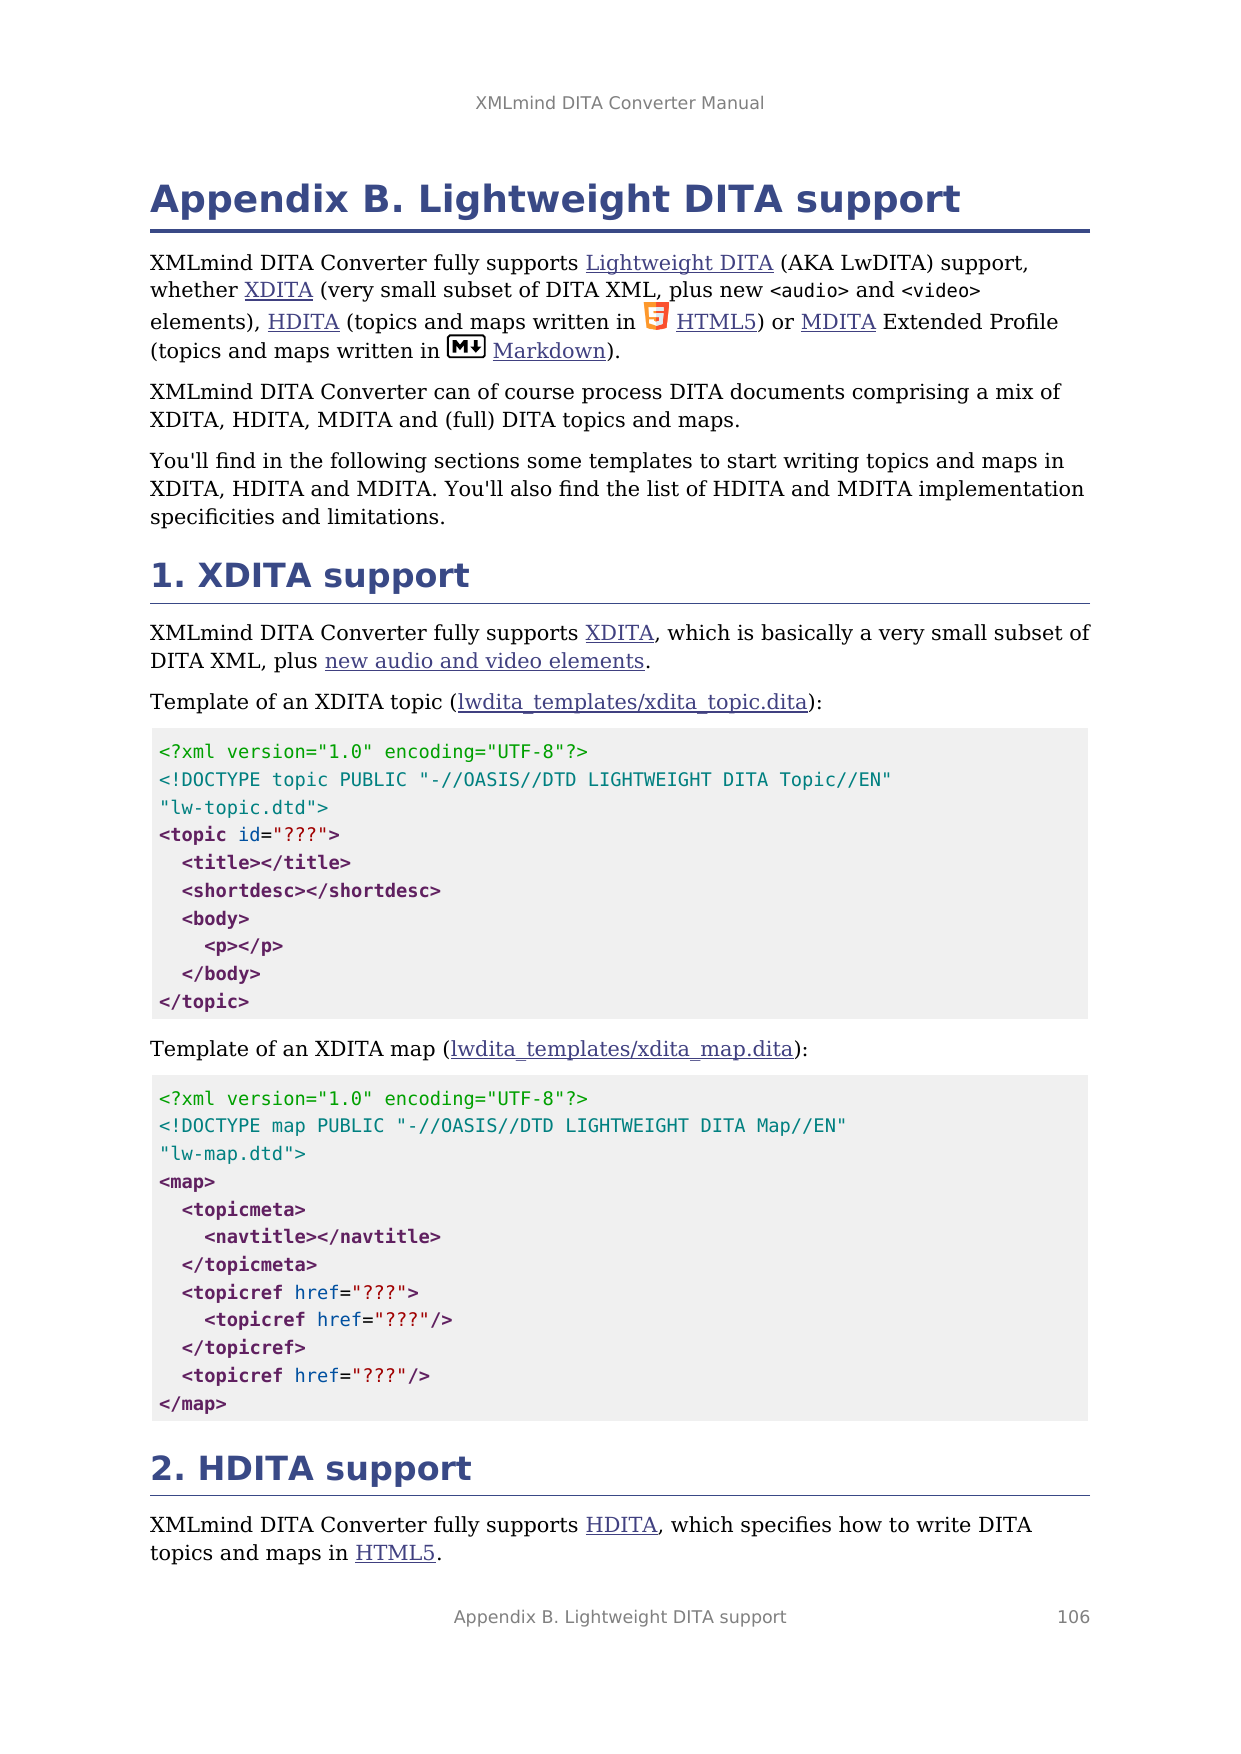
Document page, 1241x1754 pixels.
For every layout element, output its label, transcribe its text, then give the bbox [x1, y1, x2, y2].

subtitle Appendix B. Lightweight DITA support [150, 178, 1090, 229]
text You'll find in the following sections some templates to start writing topics and maps in XDITA, HDITA and MDITA. You'll also find the list of HDITA and MDITA implementation specificities and limitations. [150, 446, 1090, 529]
text Template of an XDITA topic (lwdita_templates/xdita_topic.dita): [150, 687, 1090, 714]
subtitle 1. XDITA support [150, 557, 1090, 603]
picture [642, 302, 670, 330]
text XMLmind DITA Converter fully supports HDITA, which specifies how to write DITA topics and maps in HTML5. [150, 1510, 1090, 1565]
text Template of an XDITA map (lwdita_templates/xdita_map.dita): [150, 1033, 1090, 1061]
text XMLmind DITA Converter fully supports XDITA, which is basically a very small subset of DITA XML, plus new audio and video elements. [150, 618, 1090, 673]
text <?xml version="1.0" encoding="UTF-8"?> <!DOCTYPE map PUBLIC "-//OASIS//DTD LIGHTWEIGHT DITA Map//EN" "lw-map.dtd"> <map> <topicmeta> <navtitle></navtitle> </topicmeta> <topicref href="???"> <topicref href="???"/> </topicref> <topicref href="???"/> </map> [152, 1075, 1088, 1421]
text <?xml version="1.0" encoding="UTF-8"?> <!DOCTYPE topic PUBLIC "-//OASIS//DTD LIGHTWEIGHT DITA Topic//EN" "lw-topic.dtd"> <topic id="???"> <title></title> <shortdesc></shortdesc> <body> <p></p> </body> </topic> [152, 728, 1088, 1019]
text XMLmind DITA Converter can of course process DITA documents comprising a mix of XDITA, HDITA, MDITA and (full) DITA topics and maps. [150, 377, 1090, 432]
text XMLmind DITA Converter fully supports Lightweight DITA (AKA LwDITA) support, whether XDITA (very small subset of DITA XML, plus new <audio> and <video> elements), HDITA (topics and maps written in HTML5) or MDITA Extended Profile (topics and maps written in Markdown). [150, 247, 1090, 363]
subtitle 2. HDITA support [150, 1449, 1090, 1495]
